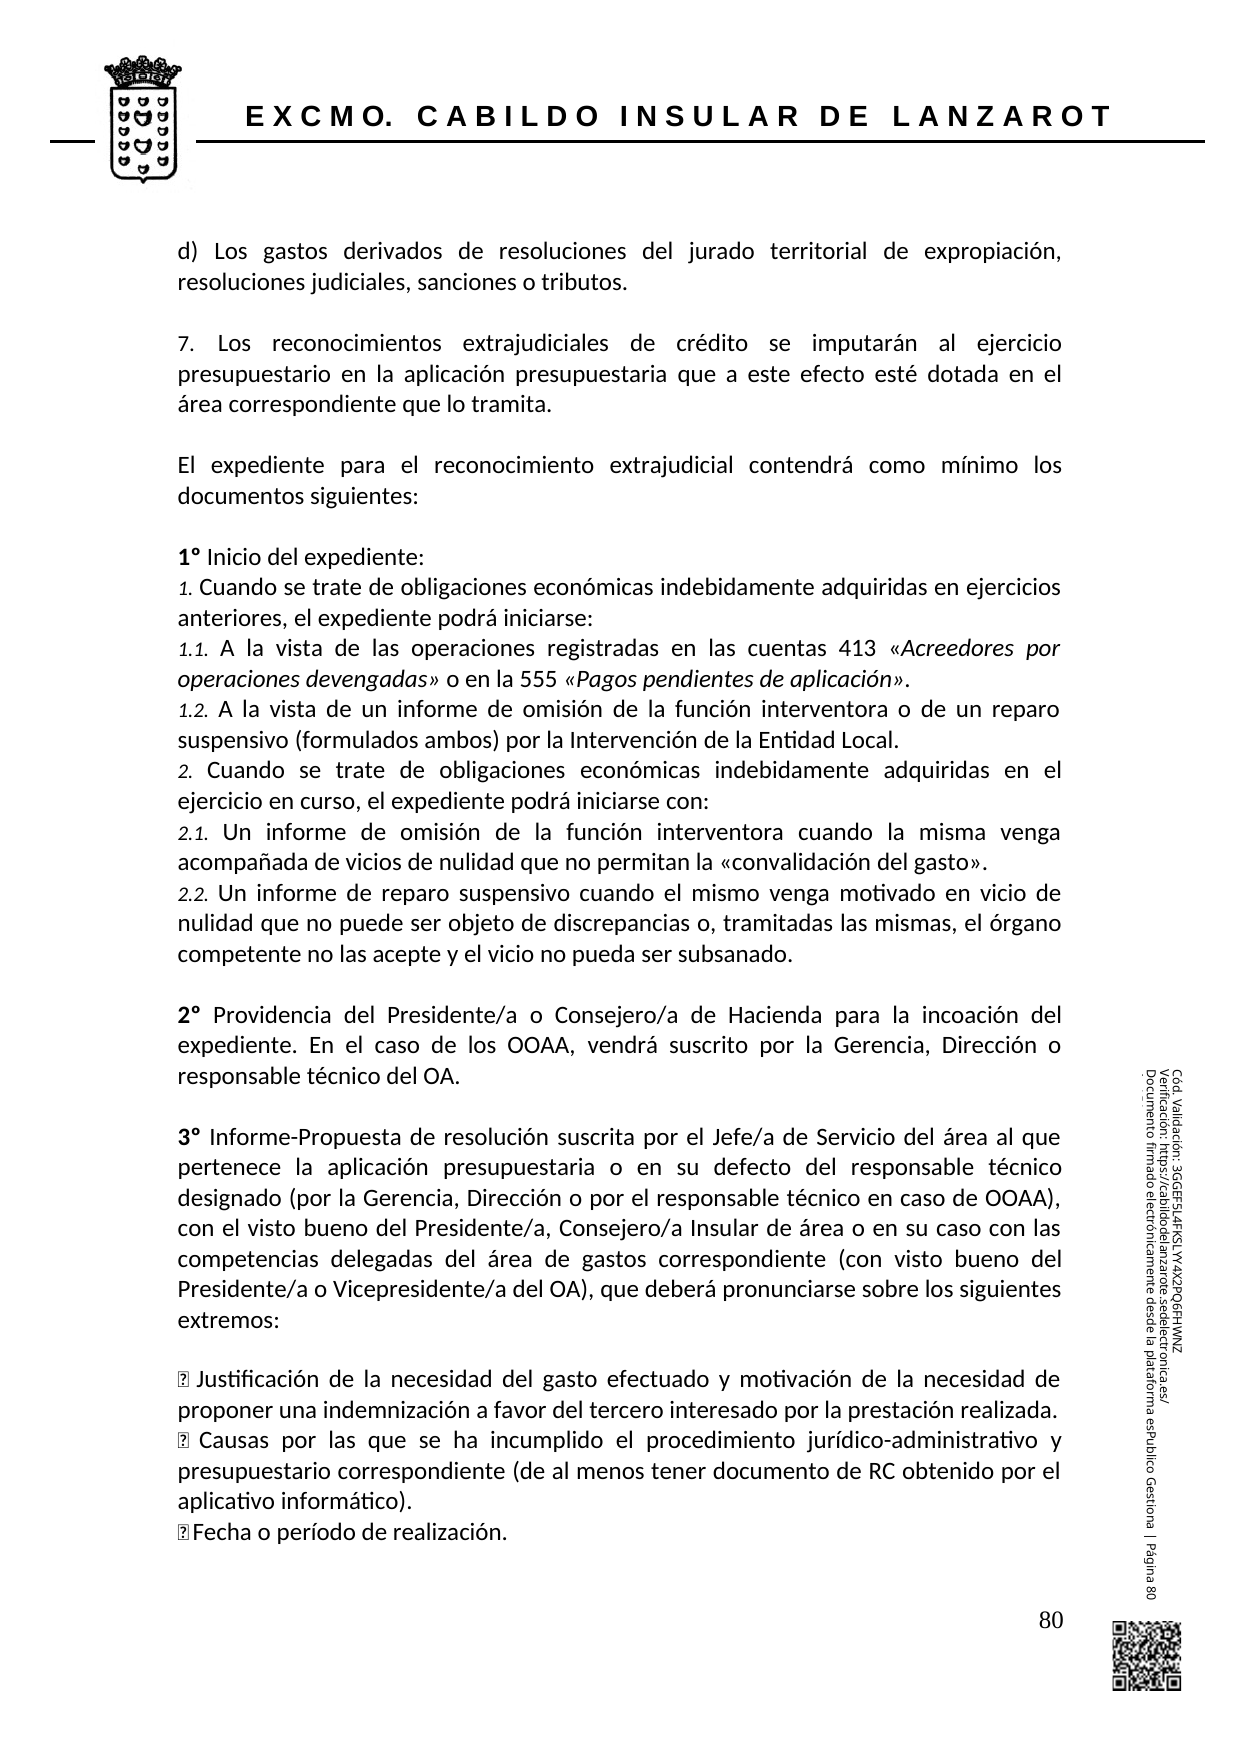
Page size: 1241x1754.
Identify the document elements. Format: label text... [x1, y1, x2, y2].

text Cód. Validación: 3GGEF5L4FKSLYY4X2PQ6FHWNZ [1171, 1069, 1184, 1611]
text 3º Informe-Propuesta de resolución suscrita por el Jefe/a de Servicio del área al que pertenece la aplicación presupuestaria o en su defecto del responsable técnico designado (por la Gerencia, Dirección o por el responsable técnico en caso de OOAA), con el visto bueno del Presidente/a, Consejero/a Insular de área o en su caso con las competencias delegadas del área de gastos correspondiente (con visto bueno del Presidente/a o Vicepresidente/a del OA), que deberá pronunciarse sobre los siguientes extremos: [177, 1121, 1063, 1334]
list Un informe de reparo suspensivo cuando el mismo venga motivado en vicio de nulidad que no puede ser objeto de discrepancias o, tramitadas las mismas, el órgano competente no las acepte y el vicio no pueda ser subsanado. [177, 877, 1063, 968]
list Los gastos derivados de resoluciones del jurado territorial de expropiación, resoluciones judiciales, sanciones o tributos. [177, 236, 1062, 297]
list Cuando se trate de obligaciones económicas indebidamente adquiridas en el ejercicio en curso, el expediente podrá iniciarse con: [177, 754, 1062, 816]
list A la vista de un informe de omisión de la función interventora o de un reparo suspensivo (formulados ambos) por la Intervención de la Entidad Local. [177, 693, 1061, 754]
text 1º Inicio del expediente: [177, 541, 1192, 571]
list Fecha o período de realización. [177, 1516, 1143, 1546]
text 2º Providencia del Presidente/a o Consejero/a de Hacienda para la incoación del expediente. En el caso de los OOAA, vendrá suscrito por la Gerencia, Dirección o responsable técnico del OA. [177, 999, 1062, 1090]
picture [1112, 1621, 1182, 1691]
text 80 [164, 1606, 1063, 1634]
list Un informe de omisión de la función interventora cuando la misma venga acompañada de vicios de nulidad que no permitan la «convalidación del gasto». [177, 816, 1062, 877]
text Documento firmado electrónicamente desde la plataforma esPublico Gestiona | Página 80 de 151 [1143, 1069, 1158, 1611]
text El expediente para el reconocimiento extrajudicial contendrá como mínimo los documentos siguientes: [177, 449, 1062, 510]
list Justificación de la necesidad del gasto efectuado y motivación de la necesidad de proponer una indemnización a favor del tercero interesado por la prestación realizada. [177, 1363, 1062, 1424]
list A la vista de las operaciones registradas en las cuentas 413 «Acreedores por operaciones devengadas» o en la 555 «Pagos pendientes de aplicación». [177, 632, 1061, 693]
list Causas por las que se ha incumplido el procedimiento jurídico-administrativo y presupuestario correspondiente (de al menos tener documento de RC obtenido por el aplicativo informático). [177, 1424, 1062, 1516]
list Los reconocimientos extrajudiciales de crédito se imputarán al ejercicio presupuestario en la aplicación presupuestaria que a este efecto esté dotada en el área correspondiente que lo tramita. [177, 327, 1062, 419]
text Verificación: https://cabildodelanzarote.sedelectronica.es/ [1158, 1069, 1171, 1611]
list Cuando se trate de obligaciones económicas indebidamente adquiridas en ejercicios anteriores, el expediente podrá iniciarse: [177, 571, 1062, 632]
picture [95, 39, 196, 193]
